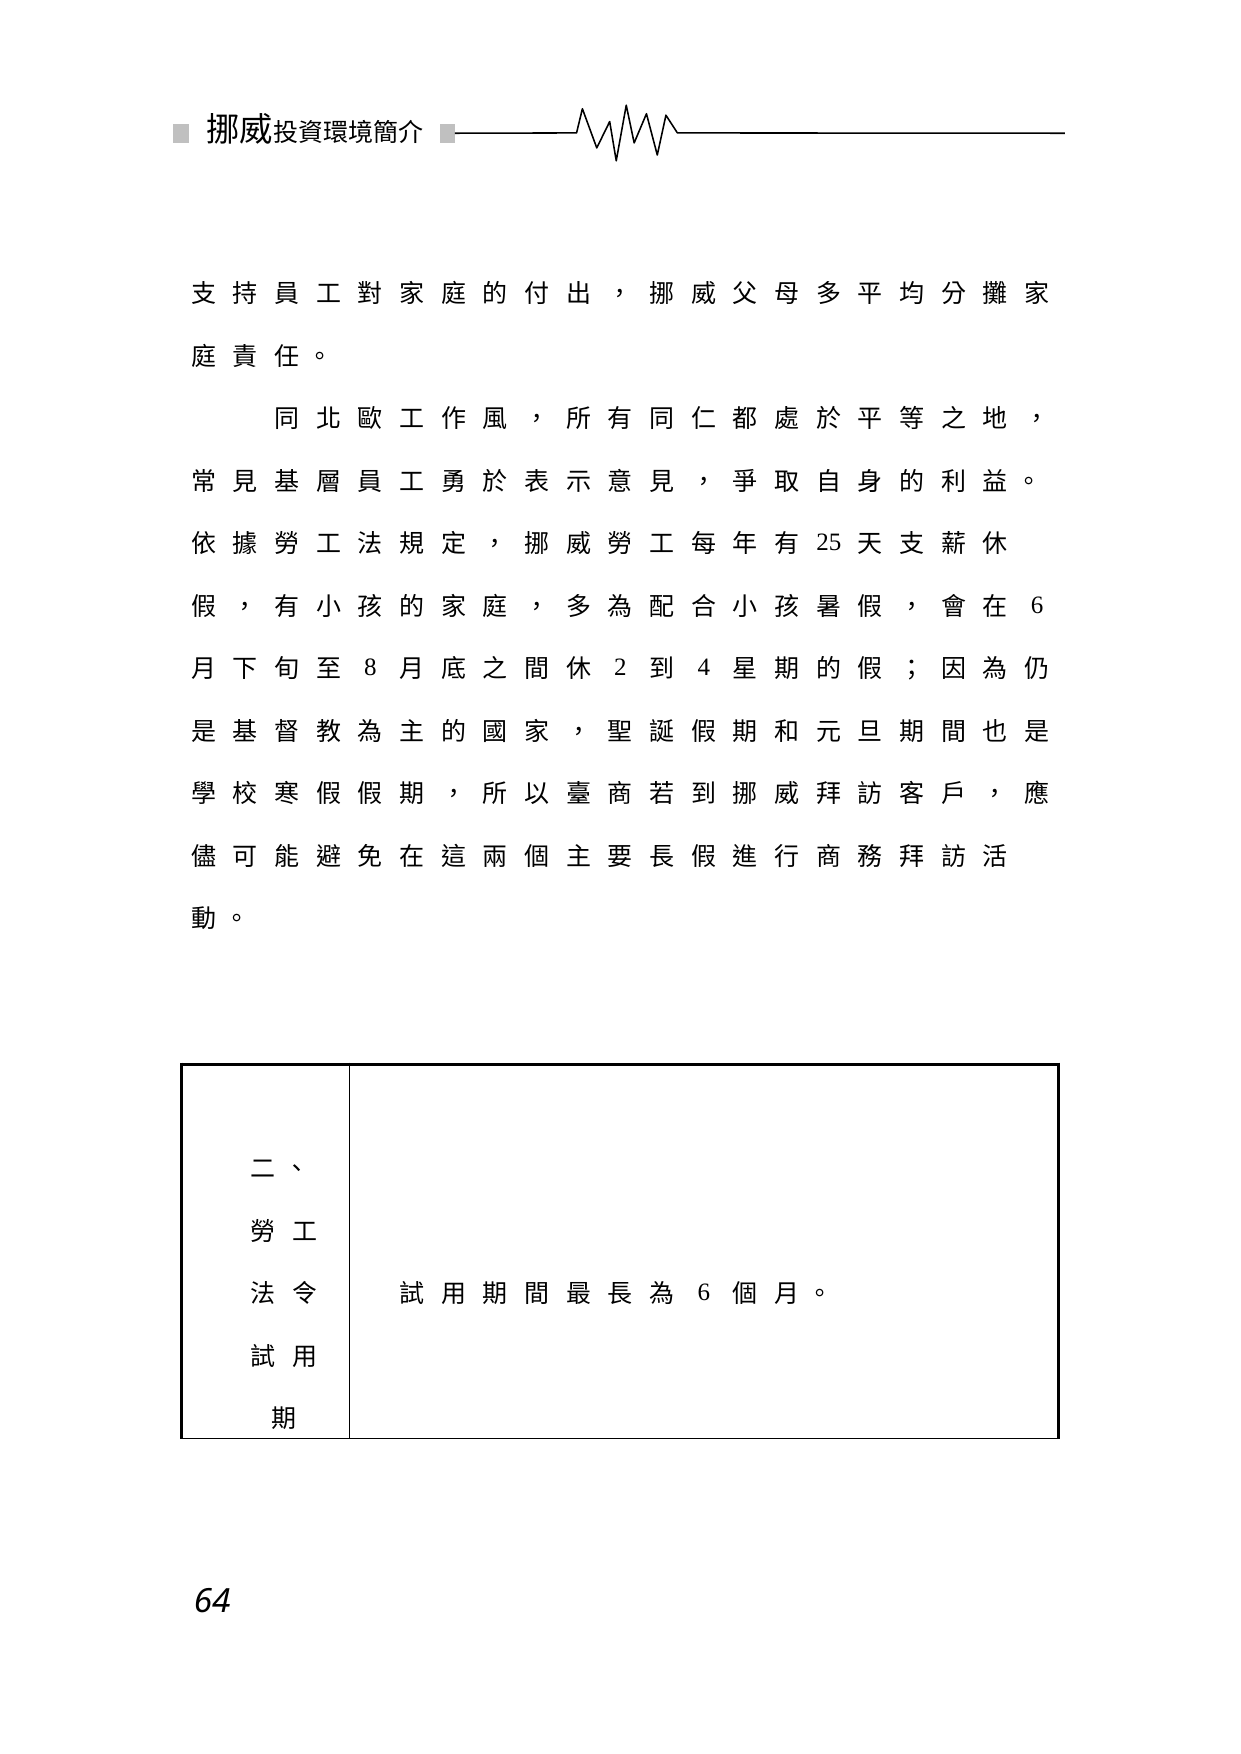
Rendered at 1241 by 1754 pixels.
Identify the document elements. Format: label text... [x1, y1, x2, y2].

table_header 試用期間最長為6個月。 [350, 1066, 1057, 1438]
table_header 二、勞工法令試用期 [183, 1066, 349, 1438]
text 同北歐工作風，所有同仁都處於平等之地，常見基層員工勇於表示意見，爭取自身的利益。依據勞工法規定，挪威勞工每年有25天支薪休假，有小孩的家庭，多為配合小孩暑假，會在6月下旬至8月底之間休2到4星期的假；因為仍是基督教為主的國家，聖誕假期和元旦期間也是學校寒假假期，所以臺商若到挪威拜訪客戶，應儘可能避免在這兩個主要長假進行商務拜訪活動。 [183, 375, 1058, 938]
text 支持員工對家庭的付出，挪威父母多平均分攤家庭責任。 [183, 250, 1058, 375]
